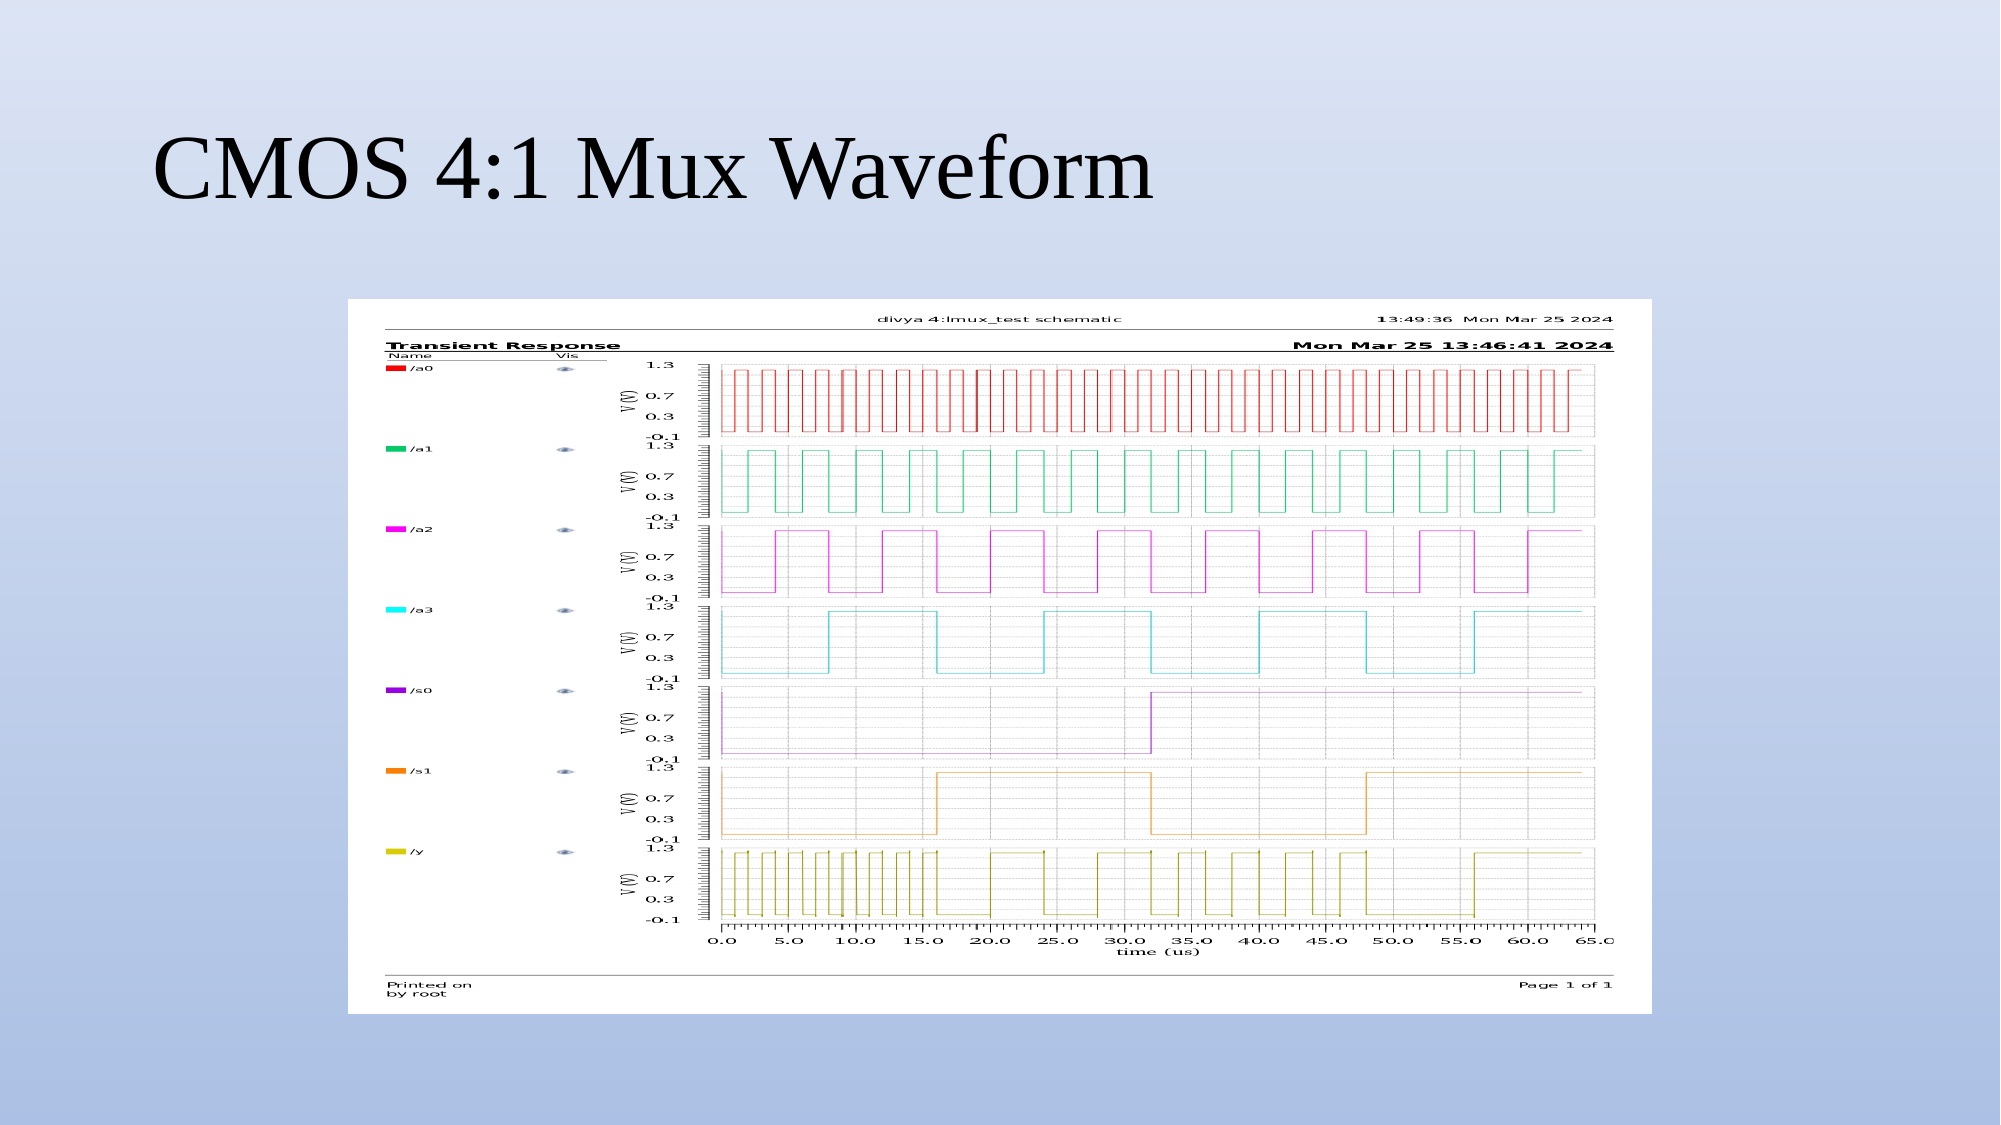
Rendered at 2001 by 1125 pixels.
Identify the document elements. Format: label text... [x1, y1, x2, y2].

title CMOS 4:1 Mux Waveform [137, 59, 1863, 278]
picture [348, 299, 1652, 1014]
